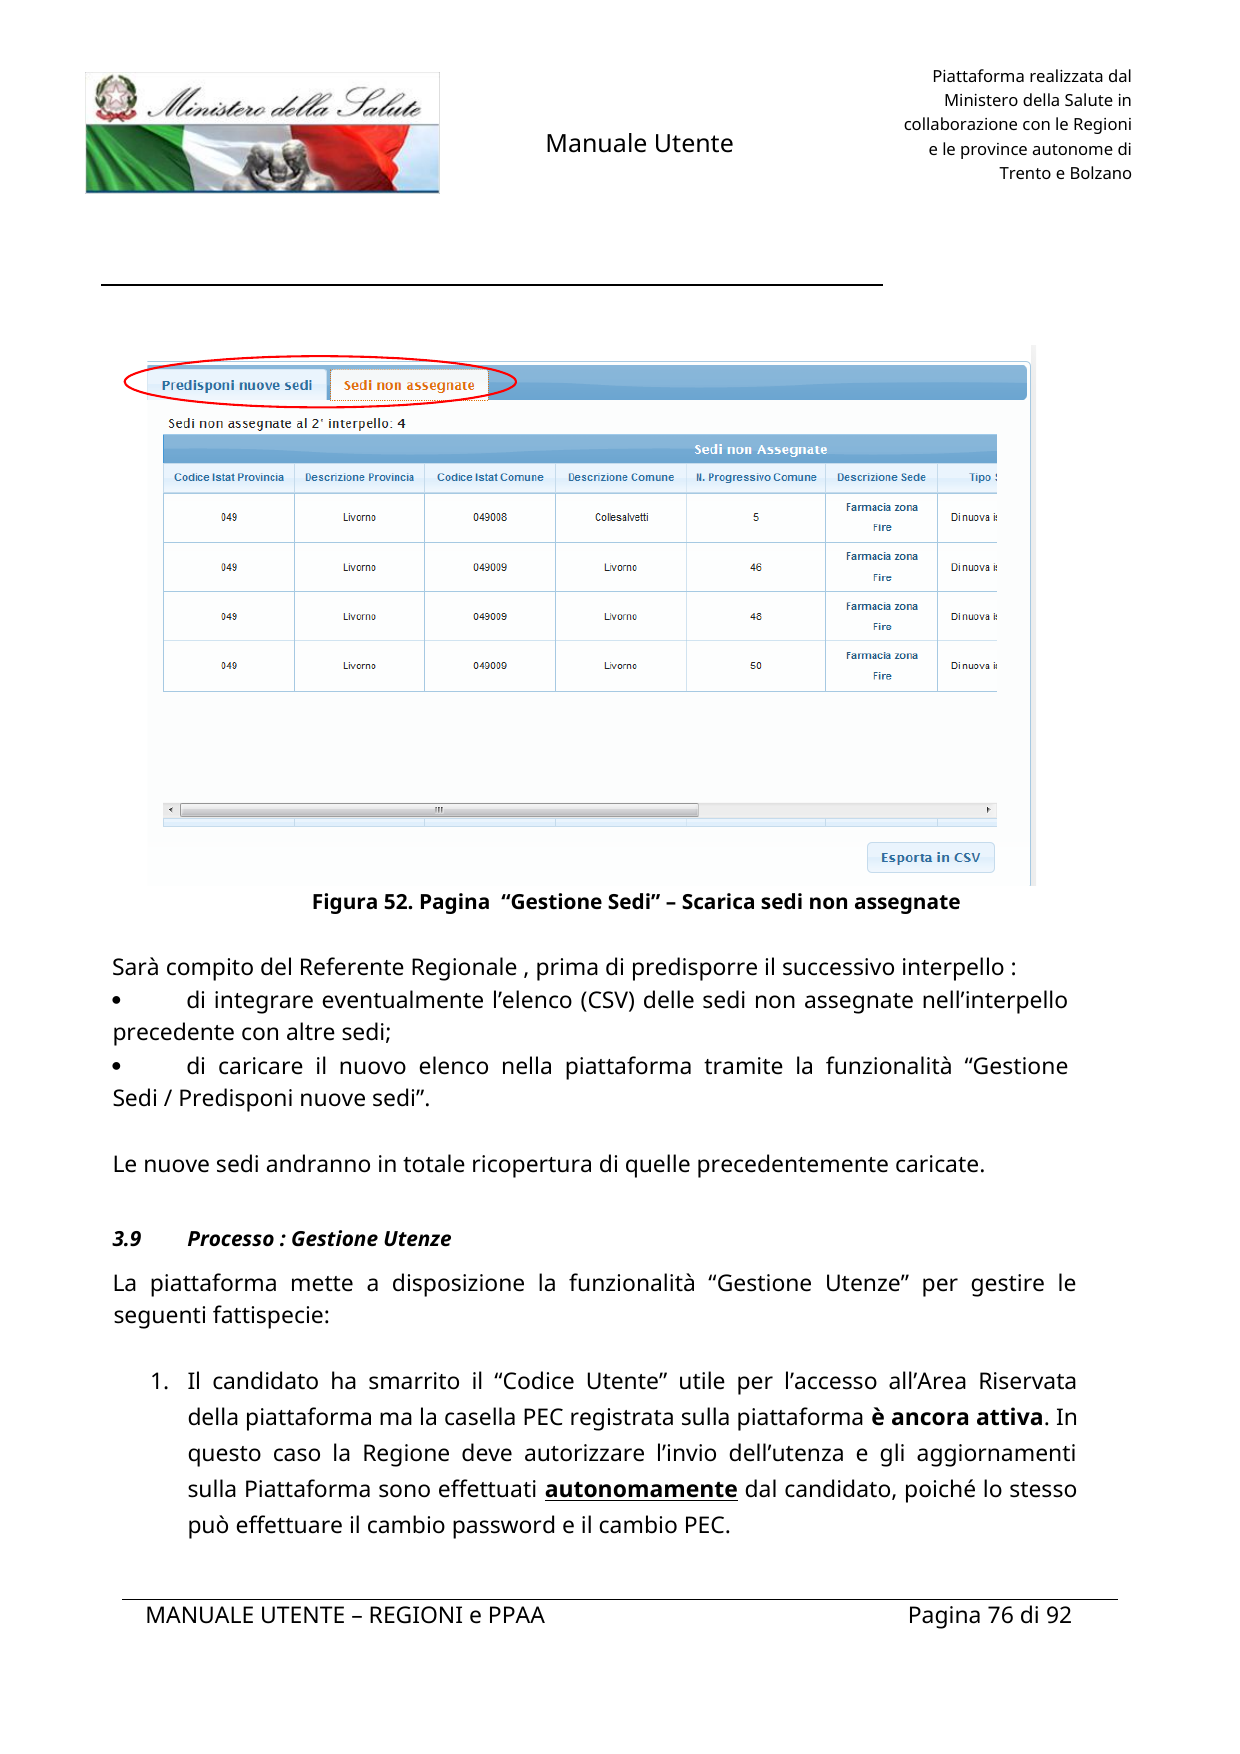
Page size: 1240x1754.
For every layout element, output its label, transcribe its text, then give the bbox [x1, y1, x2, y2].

text Le nuove sedi andranno in totale ricopertura di quelle precedentemente caricate. [112, 1148, 1069, 1179]
list Il candidato ha smarrito il “Codice Utente” utile per l’accesso all’Area Riservata della piattaforma ma la casella PEC registrata sulla piattaforma è ancora attiva. In questo caso la Regione deve autorizzare l’invio dell’utenza e gli aggiornamenti sulla Piattaforma sono effettuati autonomamente dal candidato, poiché lo stesso può effettuare il cambio password e il cambio PEC. [150, 1365, 1078, 1540]
list di integrare eventualmente l’elenco (CSV) delle sedi non assegnate nell’interpello precedente con altre sedi; [112, 984, 1069, 1048]
subtitle 3.9 Processo : Gestione Utenze [112, 1224, 1078, 1253]
text Figura 52. Pagina “Gestione Sedi” – Scarica sedi non assegnate [187, 887, 1069, 916]
list di caricare il nuovo elenco nella piattaforma tramite la funzionalità “Gestione Sedi / Predisponi nuove sedi”. [112, 1050, 1069, 1113]
text Sarà compito del Referente Regionale , prima di predisporre il successivo interpello : [112, 951, 1069, 982]
text La piattaforma mette a disposizione la funzionalità “Gestione Utenze” per gestire le seguenti fattispecie: [112, 1267, 1078, 1330]
